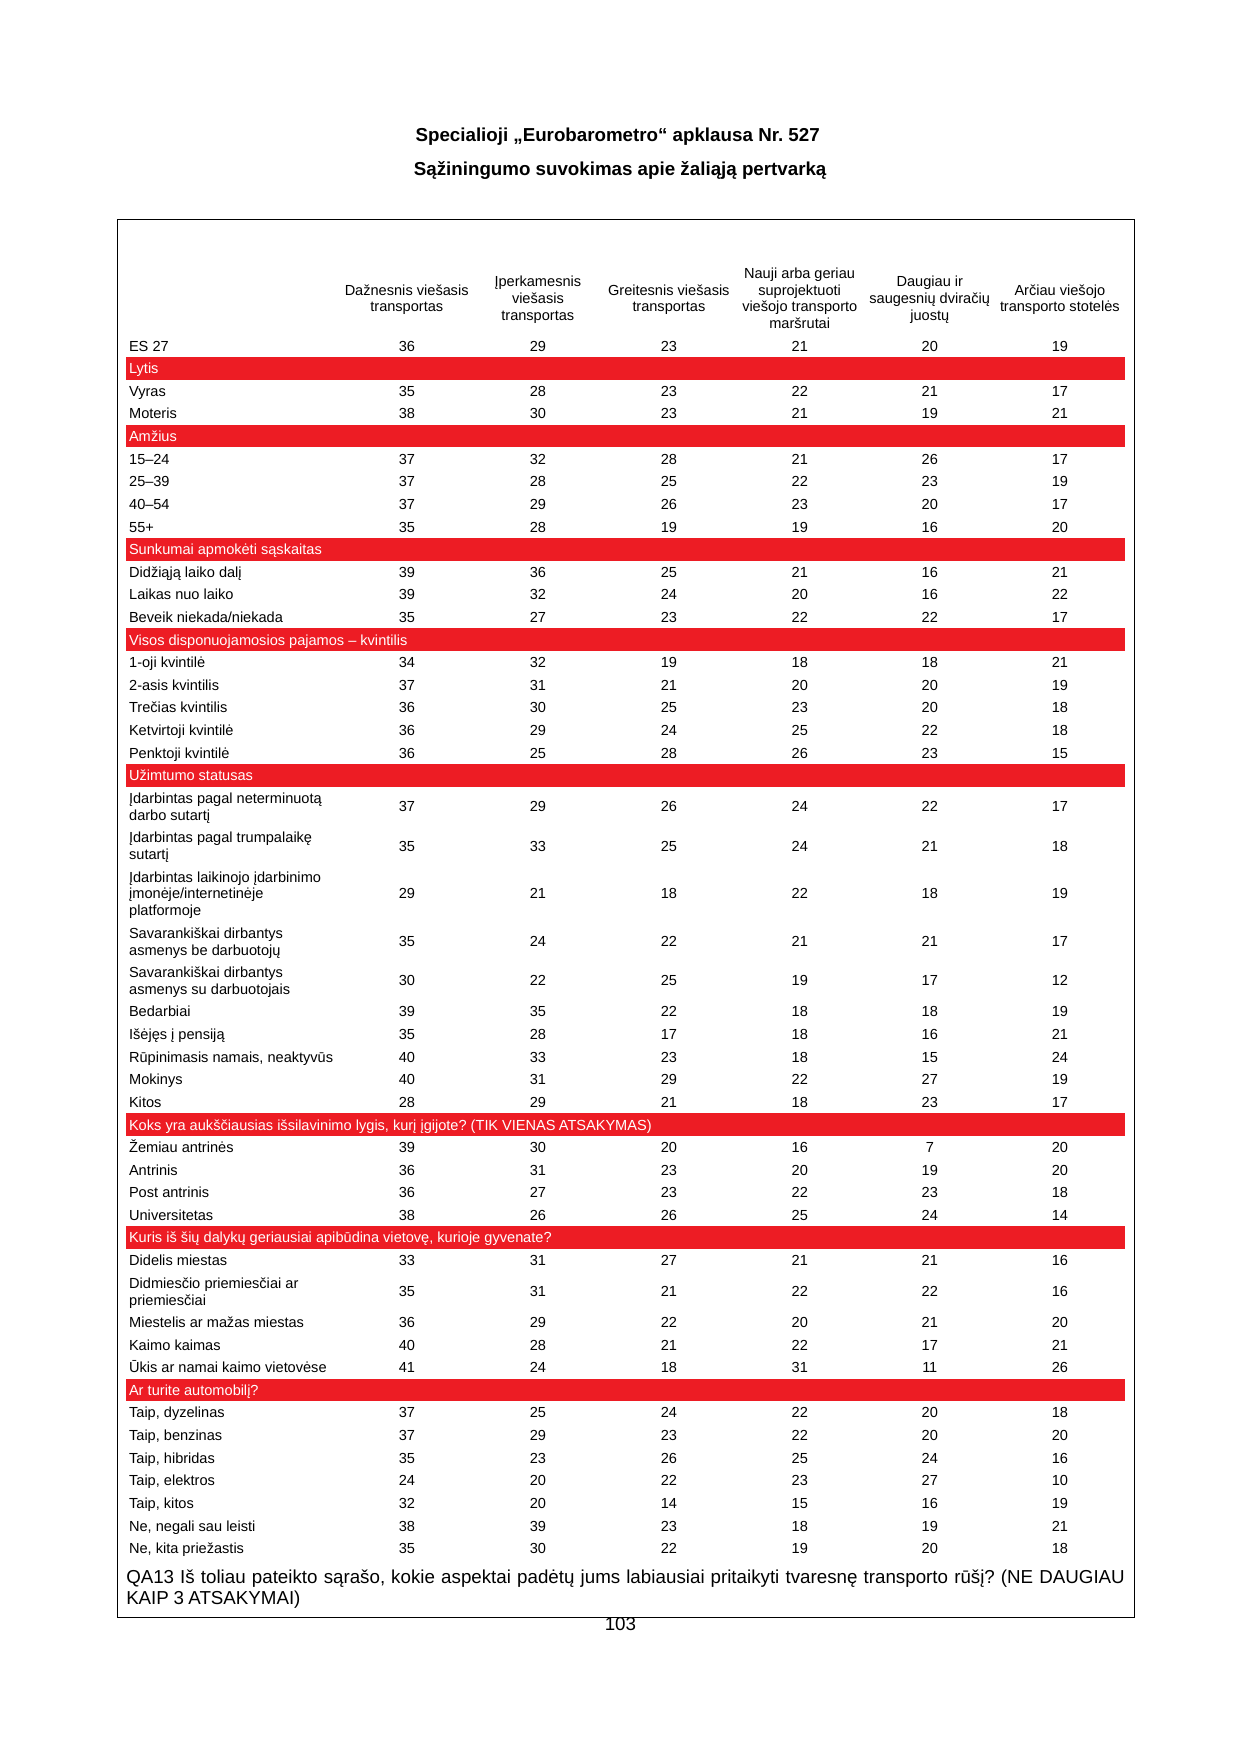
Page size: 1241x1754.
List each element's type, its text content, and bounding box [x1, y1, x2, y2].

table_cell 20 [472, 1469, 603, 1492]
table_cell 22 [603, 1000, 734, 1023]
table_cell 24 [865, 1446, 994, 1469]
table_cell 23 [865, 1181, 994, 1204]
table_cell 27 [603, 1249, 734, 1271]
table_cell Post antrinis [126, 1181, 341, 1204]
table_cell 28 [472, 380, 603, 402]
table_cell 26 [603, 1204, 734, 1226]
table_cell [341, 357, 472, 380]
table_cell 35 [341, 1023, 472, 1045]
table_cell 22 [734, 865, 865, 921]
table_cell 21 [472, 865, 603, 921]
table_cell 21 [865, 1249, 994, 1271]
table_cell 40 [341, 1068, 472, 1091]
table_cell 23 [603, 606, 734, 628]
table_cell 1-oji kvintilė [126, 651, 341, 673]
table_cell 29 [472, 335, 603, 357]
table_cell 26 [865, 448, 994, 470]
table_cell [994, 425, 1125, 447]
table_cell 15 [994, 741, 1125, 764]
table_cell 16 [994, 1249, 1125, 1271]
table_cell 18 [994, 1401, 1125, 1424]
table_cell 35 [341, 380, 472, 402]
table_cell 20 [734, 1159, 865, 1181]
table_header Įperkamesnis viešasis transportas [472, 262, 603, 334]
table_cell 29 [472, 787, 603, 826]
table_cell Įdarbintas pagal trumpalaikę sutartį [126, 826, 341, 865]
table_cell 32 [472, 583, 603, 606]
table_cell 20 [865, 1424, 994, 1446]
table_cell 22 [472, 961, 603, 1000]
table_cell 40–54 [126, 493, 341, 515]
table_cell Taip, elektros [126, 1469, 341, 1492]
table_cell 22 [603, 1469, 734, 1492]
table_cell 24 [865, 1204, 994, 1226]
table_cell 20 [865, 335, 994, 357]
table_cell [603, 357, 734, 380]
table_cell 19 [994, 1068, 1125, 1091]
table_cell Didmiesčio priemiesčiai ar priemiesčiai [126, 1271, 341, 1311]
table_cell 21 [603, 1271, 734, 1311]
table_cell 40 [341, 1334, 472, 1356]
table_cell 21 [734, 1249, 865, 1271]
table_cell 18 [865, 865, 994, 921]
table_cell 15–24 [126, 448, 341, 470]
table_cell [603, 628, 734, 651]
table_cell 26 [472, 1204, 603, 1226]
table_cell 17 [994, 448, 1125, 470]
table_cell 22 [734, 380, 865, 402]
table_cell 20 [603, 1136, 734, 1158]
table_cell 27 [472, 606, 603, 628]
table_cell 36 [341, 719, 472, 741]
table_cell [865, 357, 994, 380]
table_cell [472, 538, 603, 561]
table_cell 19 [994, 335, 1125, 357]
table_cell 35 [341, 606, 472, 628]
table_cell 21 [994, 1334, 1125, 1356]
table_cell Įdarbintas laikinojo įdarbinimo įmonėje/internetinėje platformoje [126, 865, 341, 921]
table_cell 41 [341, 1356, 472, 1379]
table_cell 18 [603, 1356, 734, 1379]
table_cell 16 [865, 515, 994, 538]
table_cell 31 [472, 674, 603, 696]
table_cell 16 [734, 1136, 865, 1158]
table_header Dažnesnis viešasis transportas [341, 262, 472, 334]
table_cell Savarankiškai dirbantys asmenys be darbuotojų [126, 921, 341, 961]
table_cell 28 [472, 470, 603, 493]
table_cell Mokinys [126, 1068, 341, 1091]
table_cell 27 [472, 1181, 603, 1204]
table_cell Lytis [126, 357, 341, 380]
table_cell 28 [341, 1091, 472, 1113]
table_cell 20 [865, 1401, 994, 1424]
table_cell [734, 357, 865, 380]
table_cell Amžius [126, 425, 341, 447]
table_cell Beveik niekada/niekada [126, 606, 341, 628]
table_cell 40 [341, 1045, 472, 1068]
table_cell [603, 538, 734, 561]
table_cell Ketvirtoji kvintilė [126, 719, 341, 741]
table_cell 36 [341, 1311, 472, 1333]
table_header Daugiau ir saugesnių dviračių juostų [865, 262, 994, 334]
table_cell 23 [603, 1181, 734, 1204]
table_cell 38 [341, 402, 472, 425]
table_cell 37 [341, 1424, 472, 1446]
table_cell 19 [994, 470, 1125, 493]
table_cell [734, 628, 865, 651]
table_cell [734, 425, 865, 447]
table_cell 18 [994, 719, 1125, 741]
table_cell 30 [341, 961, 472, 1000]
table_cell 20 [865, 696, 994, 719]
table_cell 19 [734, 961, 865, 1000]
table_header Arčiau viešojo transporto stotelės [994, 262, 1125, 334]
table_cell 29 [472, 719, 603, 741]
table_cell 20 [734, 583, 865, 606]
table_cell 20 [865, 493, 994, 515]
table_cell 17 [994, 606, 1125, 628]
table_cell [865, 1379, 994, 1401]
table_cell 21 [603, 1091, 734, 1113]
table_cell 17 [994, 787, 1125, 826]
table_cell [994, 357, 1125, 380]
table_cell 20 [994, 1136, 1125, 1158]
table_cell 25 [603, 561, 734, 583]
table_cell 31 [472, 1271, 603, 1311]
table_cell [865, 425, 994, 447]
table_cell Įdarbintas pagal neterminuotą darbo sutartį [126, 787, 341, 826]
table_cell [472, 764, 603, 787]
table_cell 36 [341, 1159, 472, 1181]
table_cell 22 [734, 1401, 865, 1424]
table_cell Ne, kita priežastis [126, 1537, 341, 1559]
table_cell 33 [472, 1045, 603, 1068]
table_cell 24 [603, 583, 734, 606]
table_cell 19 [994, 674, 1125, 696]
table_cell 30 [472, 1537, 603, 1559]
table_cell 14 [994, 1204, 1125, 1226]
table_cell 16 [994, 1271, 1125, 1311]
table_cell 27 [865, 1068, 994, 1091]
table_cell Taip, kitos [126, 1492, 341, 1514]
table_cell 34 [341, 651, 472, 673]
table_cell 19 [994, 1000, 1125, 1023]
table_cell 20 [865, 1537, 994, 1559]
table_cell Ar turite automobilį? [126, 1379, 341, 1401]
table_cell 20 [994, 1311, 1125, 1333]
table_cell 22 [865, 606, 994, 628]
table_cell 23 [603, 402, 734, 425]
table_cell Ūkis ar namai kaimo vietovėse [126, 1356, 341, 1379]
table_cell 18 [603, 865, 734, 921]
table_cell 23 [603, 1159, 734, 1181]
table_cell [994, 764, 1125, 787]
table_cell 35 [472, 1000, 603, 1023]
table_cell 22 [734, 1181, 865, 1204]
table_cell 2-asis kvintilis [126, 674, 341, 696]
table_cell 39 [341, 1000, 472, 1023]
table_cell 27 [865, 1469, 994, 1492]
table_cell 21 [994, 561, 1125, 583]
text QA13 Iš toliau pateikto sąrašo, kokie aspektai padėtų jums labiausiai pritaikyti tvaresnę transporto rūšį? (NE DAUGIAU KAIP 3 ATSAKYMAI) [126, 1565, 1125, 1608]
table_cell 25 [603, 826, 734, 865]
table_cell 22 [994, 583, 1125, 606]
table_cell [472, 1379, 603, 1401]
table_cell [472, 425, 603, 447]
table_cell 25 [603, 696, 734, 719]
table_cell 17 [994, 380, 1125, 402]
table_cell 21 [994, 651, 1125, 673]
table_cell 17 [865, 961, 994, 1000]
table_cell 29 [472, 1311, 603, 1333]
table_cell [865, 764, 994, 787]
table_cell 30 [472, 402, 603, 425]
table_cell 19 [734, 515, 865, 538]
table_cell Penktoji kvintilė [126, 741, 341, 764]
table_cell Žemiau antrinės [126, 1136, 341, 1158]
table_cell 19 [994, 1492, 1125, 1514]
table_cell 16 [865, 1492, 994, 1514]
table_cell [865, 628, 994, 651]
table_cell 18 [994, 1537, 1125, 1559]
table_cell 17 [994, 493, 1125, 515]
table_cell 18 [734, 1045, 865, 1068]
table_cell 39 [341, 561, 472, 583]
table_cell Taip, dyzelinas [126, 1401, 341, 1424]
table_cell 31 [472, 1159, 603, 1181]
table_cell 22 [734, 1271, 865, 1311]
table_cell 31 [472, 1068, 603, 1091]
table_cell 23 [603, 1045, 734, 1068]
table_cell 20 [472, 1492, 603, 1514]
table_cell 37 [341, 1401, 472, 1424]
table_cell 20 [994, 1424, 1125, 1446]
table_cell [603, 425, 734, 447]
table_cell 19 [603, 651, 734, 673]
table_cell 18 [994, 826, 1125, 865]
table_cell 28 [472, 515, 603, 538]
table_cell 26 [734, 741, 865, 764]
table_cell 20 [994, 515, 1125, 538]
table_cell 25 [472, 741, 603, 764]
table_cell 18 [734, 1514, 865, 1537]
table_cell 29 [472, 493, 603, 515]
table_cell [472, 357, 603, 380]
table_cell 20 [865, 674, 994, 696]
table_cell [341, 764, 472, 787]
table_cell 38 [341, 1514, 472, 1537]
table_cell Didžiąją laiko dalį [126, 561, 341, 583]
table_cell 36 [341, 741, 472, 764]
table_cell 19 [734, 1537, 865, 1559]
table_cell 14 [603, 1492, 734, 1514]
table_cell Užimtumo statusas [126, 764, 341, 787]
table_cell 25 [603, 470, 734, 493]
table_cell 7 [865, 1136, 994, 1158]
table_cell 35 [341, 921, 472, 961]
table_cell [341, 425, 472, 447]
table_cell 25–39 [126, 470, 341, 493]
table_cell 32 [472, 448, 603, 470]
table_cell [603, 764, 734, 787]
table_cell Koks yra aukščiausias išsilavinimo lygis, kurį įgijote? (TIK VIENAS ATSAKYMAS) [126, 1113, 1125, 1136]
table_cell 35 [341, 1271, 472, 1311]
table_cell 19 [994, 865, 1125, 921]
table_cell 18 [865, 651, 994, 673]
table_cell Visos disponuojamosios pajamos – kvintilis [126, 628, 603, 651]
table_cell 31 [734, 1356, 865, 1379]
table_cell 11 [865, 1356, 994, 1379]
table_cell 23 [734, 493, 865, 515]
table_cell 16 [865, 1023, 994, 1045]
table_cell 23 [865, 470, 994, 493]
table_cell 30 [472, 1136, 603, 1158]
table_cell Miestelis ar mažas miestas [126, 1311, 341, 1333]
table_cell 24 [734, 787, 865, 826]
table_cell 16 [865, 561, 994, 583]
table_cell 19 [603, 515, 734, 538]
table_cell [994, 628, 1125, 651]
table_cell [734, 1379, 865, 1401]
table_cell 18 [865, 1000, 994, 1023]
table_cell Antrinis [126, 1159, 341, 1181]
table_cell 25 [734, 719, 865, 741]
table_cell 18 [734, 651, 865, 673]
table_cell 22 [734, 1334, 865, 1356]
table_cell 22 [865, 787, 994, 826]
table_cell 21 [994, 1514, 1125, 1537]
table_cell 37 [341, 674, 472, 696]
table_cell [341, 538, 472, 561]
table_cell Kuris iš šių dalykų geriausiai apibūdina vietovę, kurioje gyvenate? [126, 1226, 865, 1249]
table_cell 17 [603, 1023, 734, 1045]
table_cell 26 [603, 1446, 734, 1469]
table_cell 28 [603, 448, 734, 470]
table_cell 17 [994, 1091, 1125, 1113]
table_cell 22 [603, 1537, 734, 1559]
table_cell Trečias kvintilis [126, 696, 341, 719]
table_cell 20 [734, 1311, 865, 1333]
table_header [126, 262, 341, 334]
table_cell 23 [603, 1514, 734, 1537]
table_cell 33 [341, 1249, 472, 1271]
table_cell 19 [865, 1514, 994, 1537]
table_cell 23 [603, 380, 734, 402]
table_cell 29 [472, 1424, 603, 1446]
table_cell 16 [994, 1446, 1125, 1469]
table_cell 36 [472, 561, 603, 583]
table_cell 55+ [126, 515, 341, 538]
table_cell 38 [341, 1204, 472, 1226]
table_cell Ne, negali sau leisti [126, 1514, 341, 1537]
table_cell 19 [865, 402, 994, 425]
table_cell 26 [603, 787, 734, 826]
table_cell 22 [734, 470, 865, 493]
table_cell Sunkumai apmokėti sąskaitas [126, 538, 341, 561]
table_cell 25 [603, 961, 734, 1000]
table_cell 26 [994, 1356, 1125, 1379]
table_cell 29 [603, 1068, 734, 1091]
table_cell 21 [734, 448, 865, 470]
table_cell 35 [341, 1446, 472, 1469]
table_cell ES 27 [126, 335, 341, 357]
table_cell 18 [734, 1023, 865, 1045]
table_cell 29 [472, 1091, 603, 1113]
table_header Nauji arba geriau suprojektuoti viešojo transporto maršrutai [734, 262, 865, 334]
table_cell 18 [734, 1091, 865, 1113]
table_cell 16 [865, 583, 994, 606]
table_cell 10 [994, 1469, 1125, 1492]
table_cell 23 [865, 1091, 994, 1113]
table_cell 18 [994, 696, 1125, 719]
table_cell 39 [341, 1136, 472, 1158]
table_cell [865, 1226, 994, 1249]
table_cell [994, 1379, 1125, 1401]
table_cell [865, 538, 994, 561]
table_cell 17 [865, 1334, 994, 1356]
table_cell 21 [734, 335, 865, 357]
table_cell [603, 1379, 734, 1401]
table_cell 17 [994, 921, 1125, 961]
table_cell Universitetas [126, 1204, 341, 1226]
table_cell 28 [472, 1334, 603, 1356]
table_cell 23 [472, 1446, 603, 1469]
table_cell 21 [865, 1311, 994, 1333]
table_cell Vyras [126, 380, 341, 402]
table_cell 25 [734, 1204, 865, 1226]
table_cell 15 [865, 1045, 994, 1068]
table_cell Savarankiškai dirbantys asmenys su darbuotojais [126, 961, 341, 1000]
table_cell 35 [341, 515, 472, 538]
table_cell 21 [865, 921, 994, 961]
table_cell 37 [341, 448, 472, 470]
table_header Greitesnis viešasis transportas [603, 262, 734, 334]
table_cell 32 [341, 1492, 472, 1514]
table_cell 21 [603, 674, 734, 696]
table_cell 19 [865, 1159, 994, 1181]
table_cell 25 [734, 1446, 865, 1469]
table_cell 28 [603, 741, 734, 764]
table_cell Taip, hibridas [126, 1446, 341, 1469]
table_cell 22 [865, 719, 994, 741]
table_cell 37 [341, 470, 472, 493]
table_cell 24 [603, 719, 734, 741]
table_cell 28 [472, 1023, 603, 1045]
table_cell 23 [734, 1469, 865, 1492]
table_cell 20 [994, 1159, 1125, 1181]
table_cell [734, 764, 865, 787]
table_cell 36 [341, 696, 472, 719]
table_cell 35 [341, 1537, 472, 1559]
table_cell 23 [734, 696, 865, 719]
table_cell 30 [472, 696, 603, 719]
table_cell 36 [341, 1181, 472, 1204]
table_cell 21 [865, 826, 994, 865]
table_cell 22 [734, 606, 865, 628]
table_cell 36 [341, 335, 472, 357]
table_cell 21 [734, 561, 865, 583]
table_cell Bedarbiai [126, 1000, 341, 1023]
table_cell Laikas nuo laiko [126, 583, 341, 606]
table_cell 20 [734, 674, 865, 696]
table_cell 21 [994, 1023, 1125, 1045]
table_cell 32 [472, 651, 603, 673]
table_cell 24 [994, 1045, 1125, 1068]
table_cell 24 [734, 826, 865, 865]
table_cell Taip, benzinas [126, 1424, 341, 1446]
table_cell 21 [994, 402, 1125, 425]
table_cell 29 [341, 865, 472, 921]
table_cell 12 [994, 961, 1125, 1000]
table_cell 22 [865, 1271, 994, 1311]
table_cell 21 [603, 1334, 734, 1356]
table_cell 26 [603, 493, 734, 515]
table_cell [994, 1226, 1125, 1249]
table_cell 39 [341, 583, 472, 606]
table_cell 24 [603, 1401, 734, 1424]
table_cell 15 [734, 1492, 865, 1514]
table_cell 24 [472, 921, 603, 961]
table_cell 22 [734, 1068, 865, 1091]
table_cell 24 [472, 1356, 603, 1379]
table_cell Moteris [126, 402, 341, 425]
table_cell 22 [603, 921, 734, 961]
table_cell 18 [734, 1000, 865, 1023]
table_cell 37 [341, 493, 472, 515]
table_cell 24 [341, 1469, 472, 1492]
table_cell 18 [994, 1181, 1125, 1204]
table_cell 35 [341, 826, 472, 865]
table_cell 23 [603, 335, 734, 357]
table_cell 23 [603, 1424, 734, 1446]
table_cell 39 [472, 1514, 603, 1537]
table_cell 22 [603, 1311, 734, 1333]
table_cell 21 [734, 921, 865, 961]
table_cell 33 [472, 826, 603, 865]
table_cell 22 [734, 1424, 865, 1446]
table_cell 21 [734, 402, 865, 425]
table_cell 21 [865, 380, 994, 402]
table_cell 37 [341, 787, 472, 826]
table_cell Didelis miestas [126, 1249, 341, 1271]
table_cell Rūpinimasis namais, neaktyvūs [126, 1045, 341, 1068]
table_cell [734, 538, 865, 561]
table_cell Kitos [126, 1091, 341, 1113]
table_cell Išėjęs į pensiją [126, 1023, 341, 1045]
table_cell 31 [472, 1249, 603, 1271]
table_cell [994, 538, 1125, 561]
table_cell Kaimo kaimas [126, 1334, 341, 1356]
table_cell 23 [865, 741, 994, 764]
table_cell [341, 1379, 472, 1401]
table_cell 25 [472, 1401, 603, 1424]
